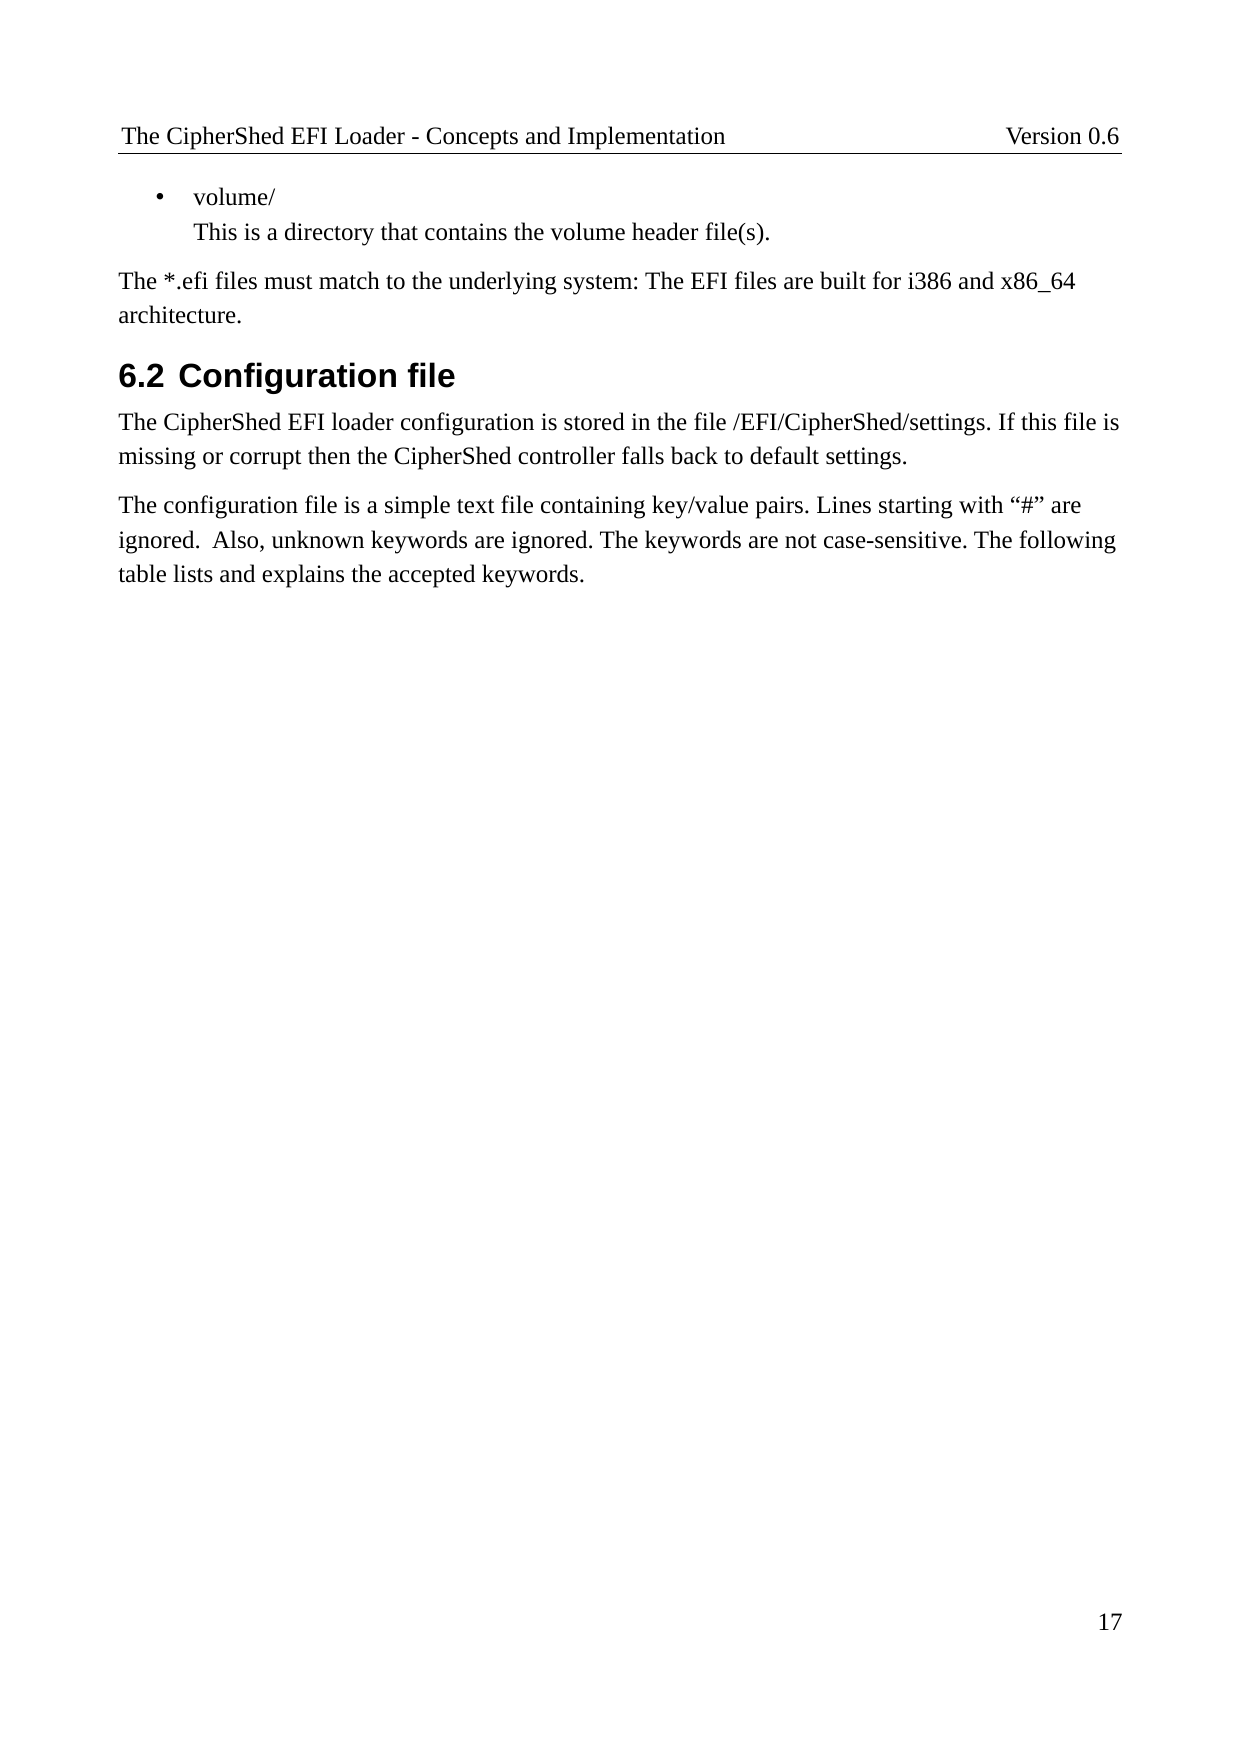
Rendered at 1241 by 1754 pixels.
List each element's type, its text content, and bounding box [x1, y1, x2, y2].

list volume/ This is a directory that contains the volume header file(s). [156, 182, 1122, 246]
text The *.efi files must match to the underlying system: The EFI files are built for i386 and x86_64 architecture. [118, 266, 1122, 329]
subtitle Configuration file [118, 356, 1122, 394]
text The CipherShed EFI loader configuration is stored in the file /EFI/CipherShed/settings. If this file is missing or corrupt then the CipherShed controller falls back to default settings. [118, 407, 1122, 470]
text The configuration file is a simple text file containing key/value pairs. Lines starting with “#” are ignored. Also, unknown keywords are ignored. The keywords are not case-sensitive. The following table lists and explains the accepted keywords. [118, 490, 1122, 588]
